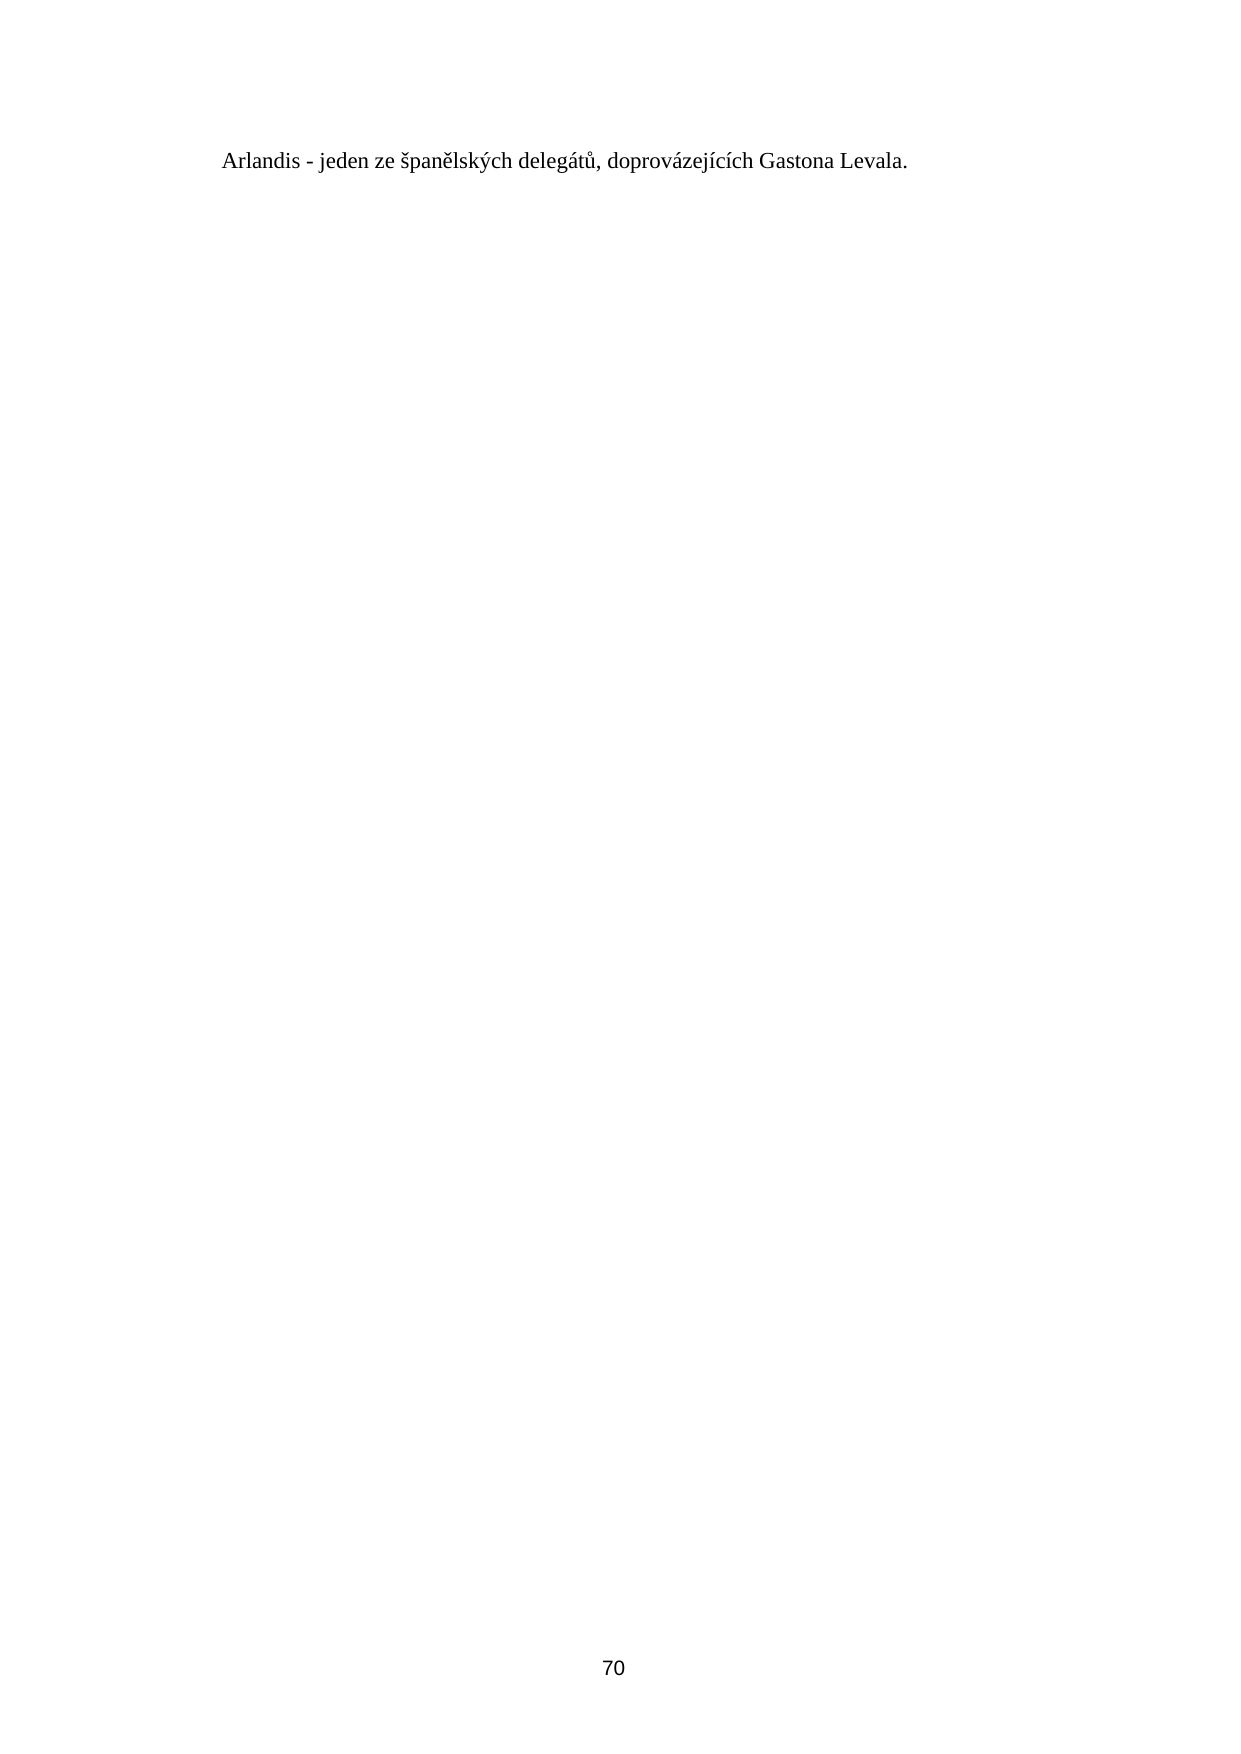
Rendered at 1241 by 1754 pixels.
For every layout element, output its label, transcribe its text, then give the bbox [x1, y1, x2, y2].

text Arlandis - jeden ze španělských delegátů, doprovázejících Gastona Levala. [148, 148, 1093, 174]
